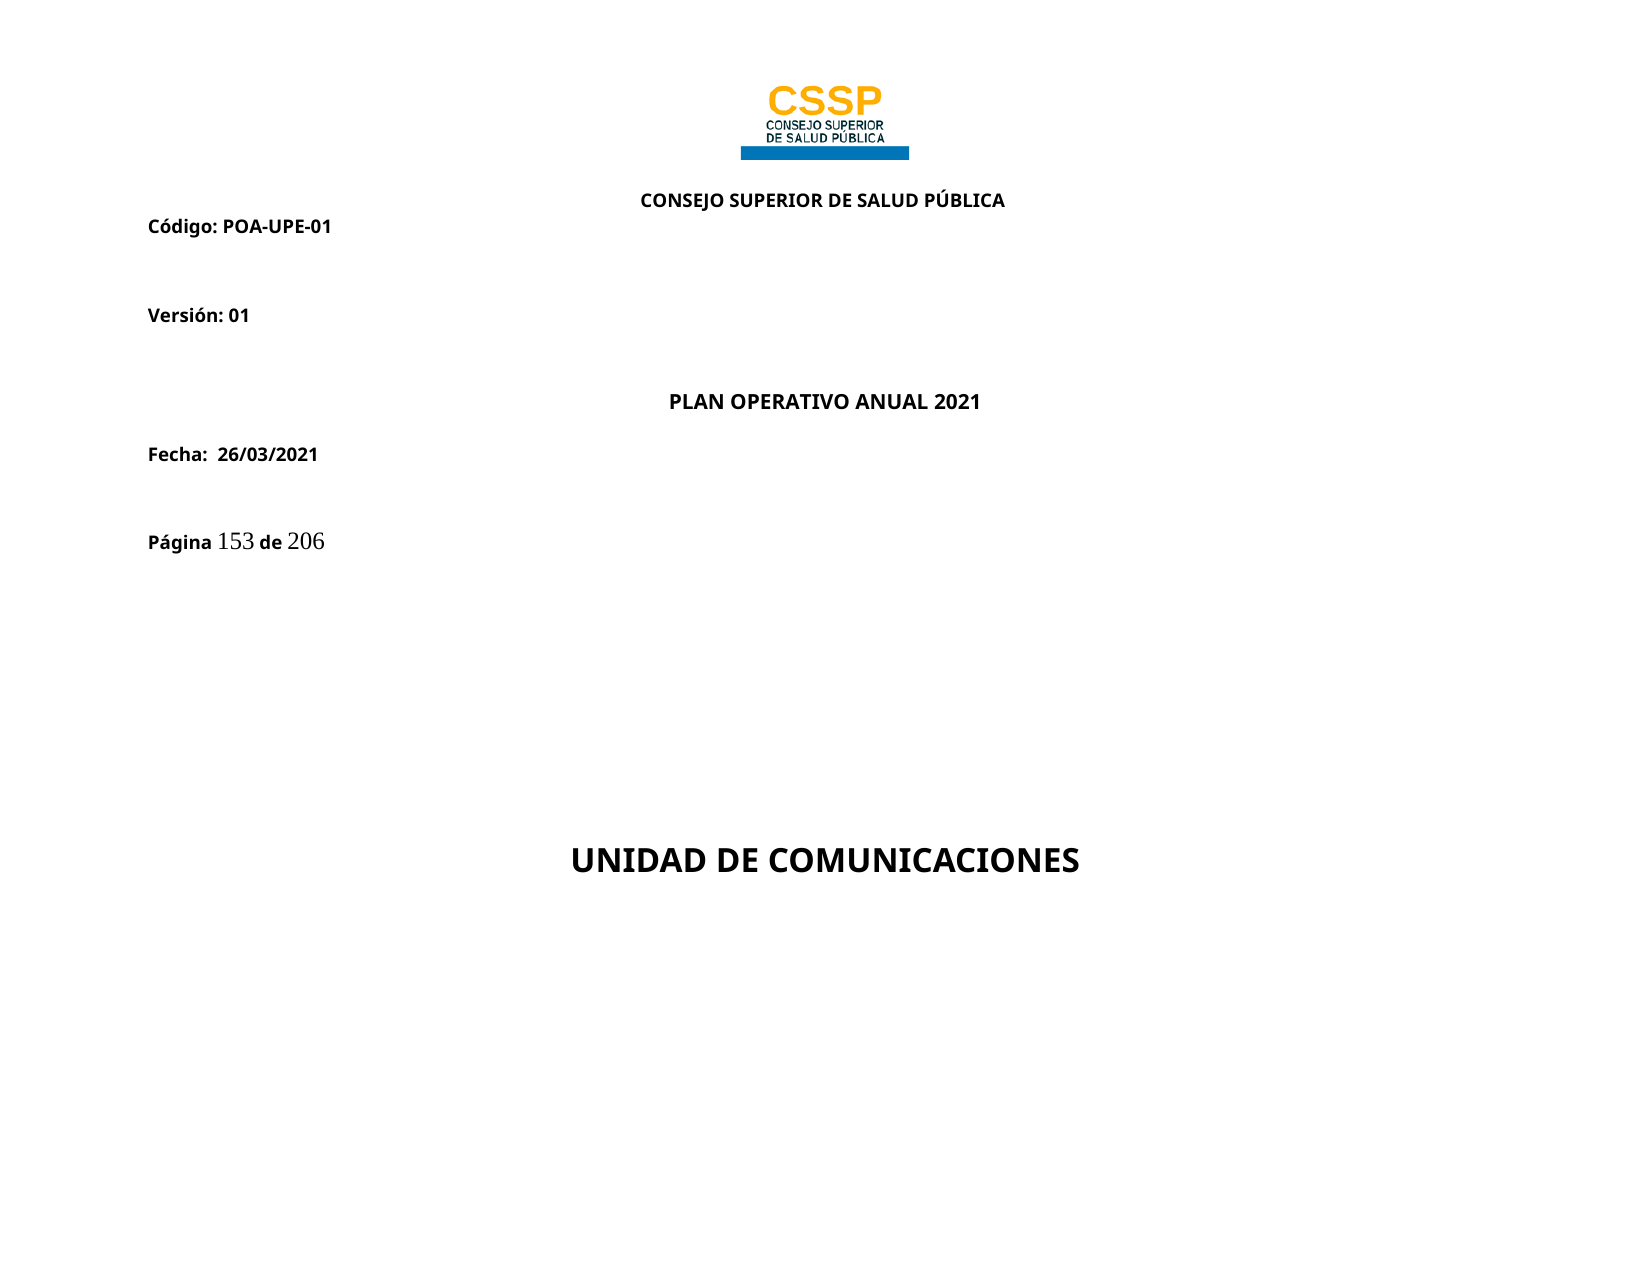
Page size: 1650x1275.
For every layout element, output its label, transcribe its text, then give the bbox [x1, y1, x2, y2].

text UNIDAD DE COMUNICACIONES [148, 837, 1502, 882]
picture [740, 73, 910, 160]
